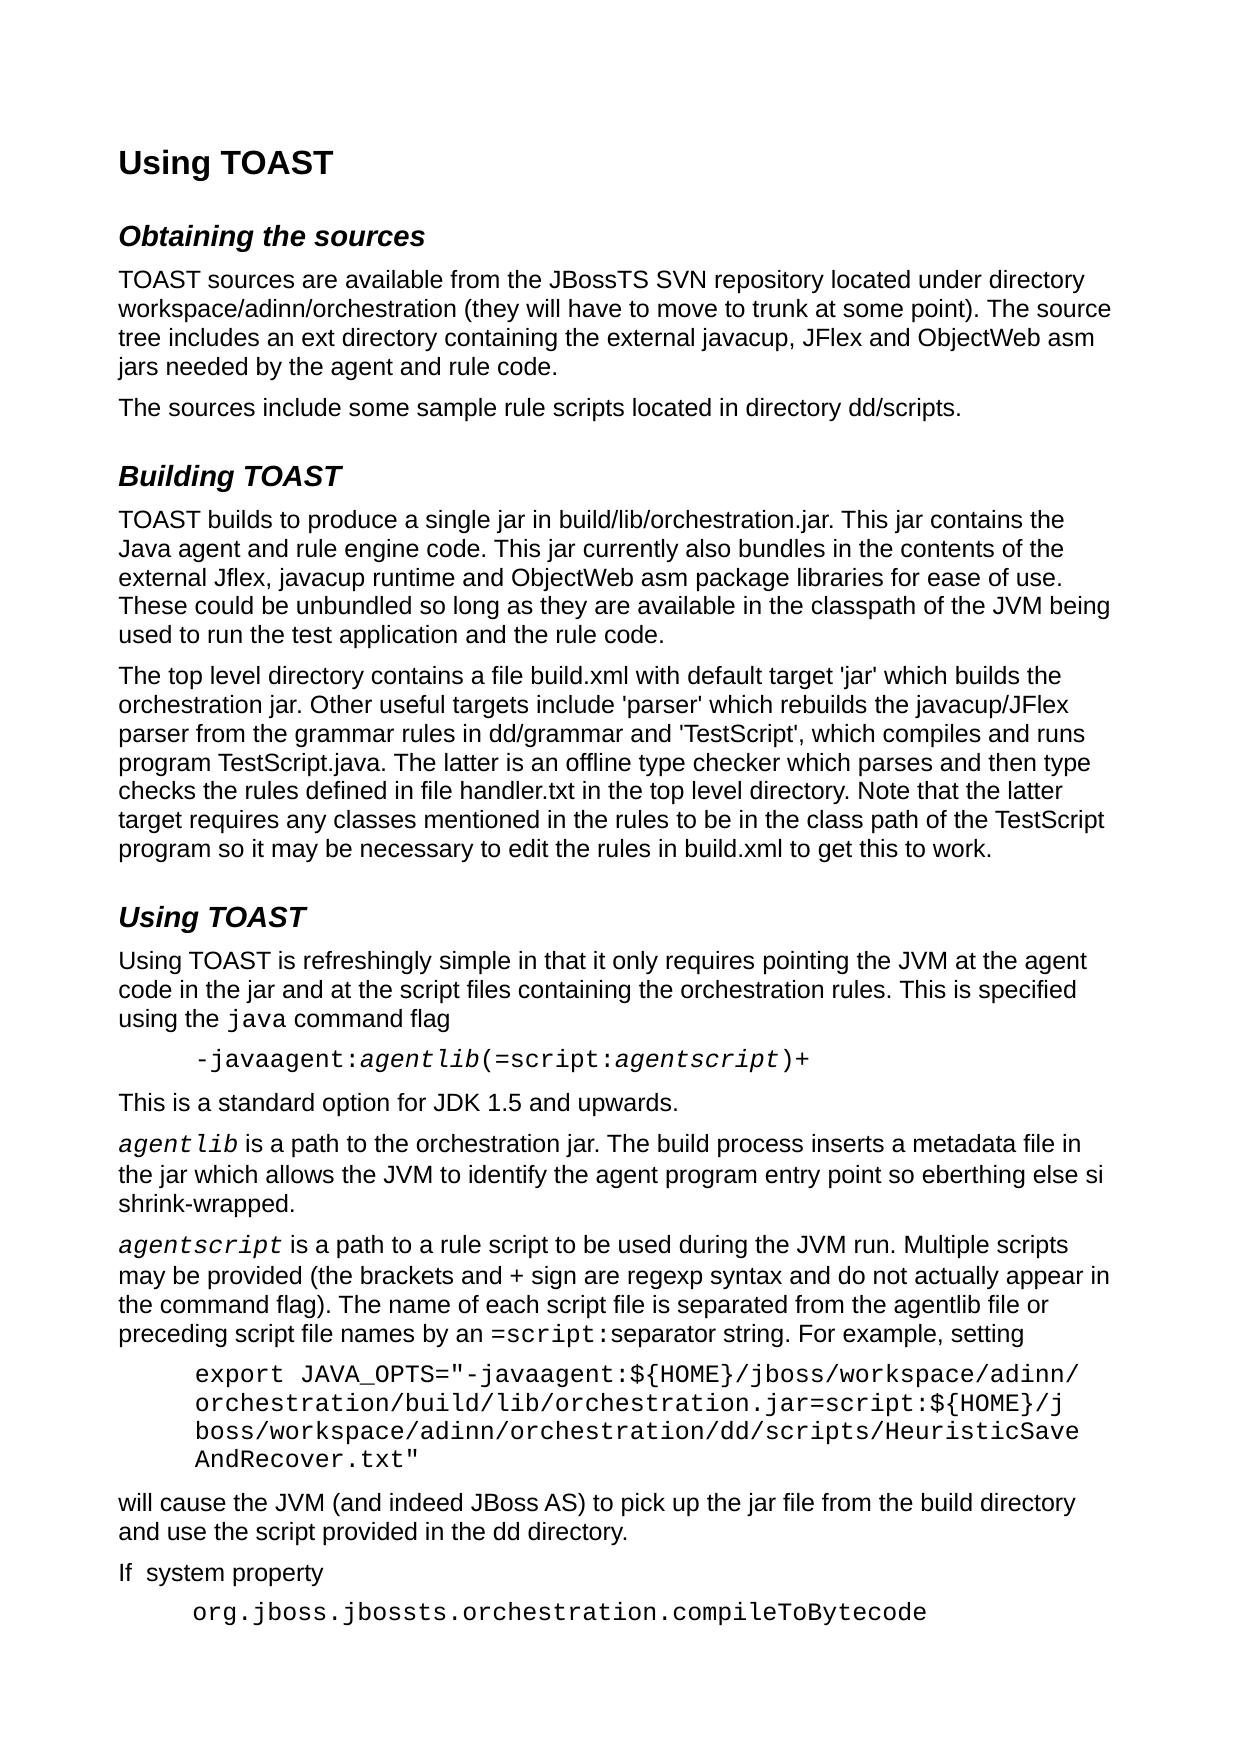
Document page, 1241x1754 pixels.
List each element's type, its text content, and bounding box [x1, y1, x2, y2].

subtitle Building TOAST [118, 459, 1122, 493]
text TOAST sources are available from the JBossTS SVN repository located under directory workspace/adinn/orchestration (they will have to move to trunk at some point). The source tree includes an ext directory containing the external javacup, JFlex and ObjectWeb asm jars needed by the agent and rule code. [118, 265, 1122, 380]
text This is a standard option for JDK 1.5 and upwards. [118, 1088, 1122, 1117]
text The top level directory contains a file build.xml with default target 'jar' which builds the orchestration jar. Other useful targets include 'parser' which rebuilds the javacup/JFlex parser from the grammar rules in dd/grammar and 'TestScript', which compiles and runs program TestScript.java. The latter is an offline type checker which parses and then type checks the rules defined in file handler.txt in the top level directory. Note that the latter target requires any classes mentioned in the rules to be in the class path of the TestScript program so it may be necessary to edit the rules in build.xml to get this to work. [118, 661, 1122, 863]
text If system property [118, 1558, 1122, 1587]
text -javaagent:agentlib(=script:agentscript)+ [194, 1047, 1122, 1075]
text TOAST builds to produce a single jar in build/lib/orchestration.jar. This jar contains the Java agent and rule engine code. This jar currently also bundles in the contents of the external Jflex, javacup runtime and ObjectWeb asm package libraries for ease of use. These could be unbundled so long as they are available in the classpath of the JVM being used to run the test application and the rule code. [118, 505, 1122, 649]
subtitle Using TOAST [118, 900, 1122, 934]
text The sources include some sample rule scripts located in directory dd/scripts. [118, 393, 1122, 422]
subtitle Using TOAST [118, 143, 1122, 182]
text agentscript is a path to a rule script to be used during the JVM run. Multiple scripts may be provided (the brackets and + sign are regexp syntax and do not actually appear in the command flag). The name of each script file is separated from the agentlib file or preceding script file names by an =script:separator string. For example, setting [118, 1230, 1122, 1349]
text Using TOAST is refreshingly simple in that it only requires pointing the JVM at the agent code in the jar and at the script files containing the orchestration rules. This is specified using the java command flag [118, 946, 1122, 1034]
text export JAVA_OPTS="-javaagent:${HOME}/jboss/workspace/adinn/ orchestration/build/lib/orchestration.jar=script:${HOME}/j boss/workspace/adinn/orchestration/dd/scripts/HeuristicSave AndRecover.txt" [194, 1362, 1122, 1475]
text will cause the JVM (and indeed JBoss AS) to pick up the jar file from the build directory and use the script provided in the dd directory. [118, 1488, 1122, 1545]
text org.jboss.jbossts.orchestration.compileToBytecode [192, 1599, 1122, 1627]
text agentlib is a path to the orchestration jar. The build process inserts a metadata file in the jar which allows the JVM to identify the agent program entry point so eberthing else si shrink-wrapped. [118, 1129, 1122, 1218]
subtitle Obtaining the sources [118, 219, 1122, 253]
